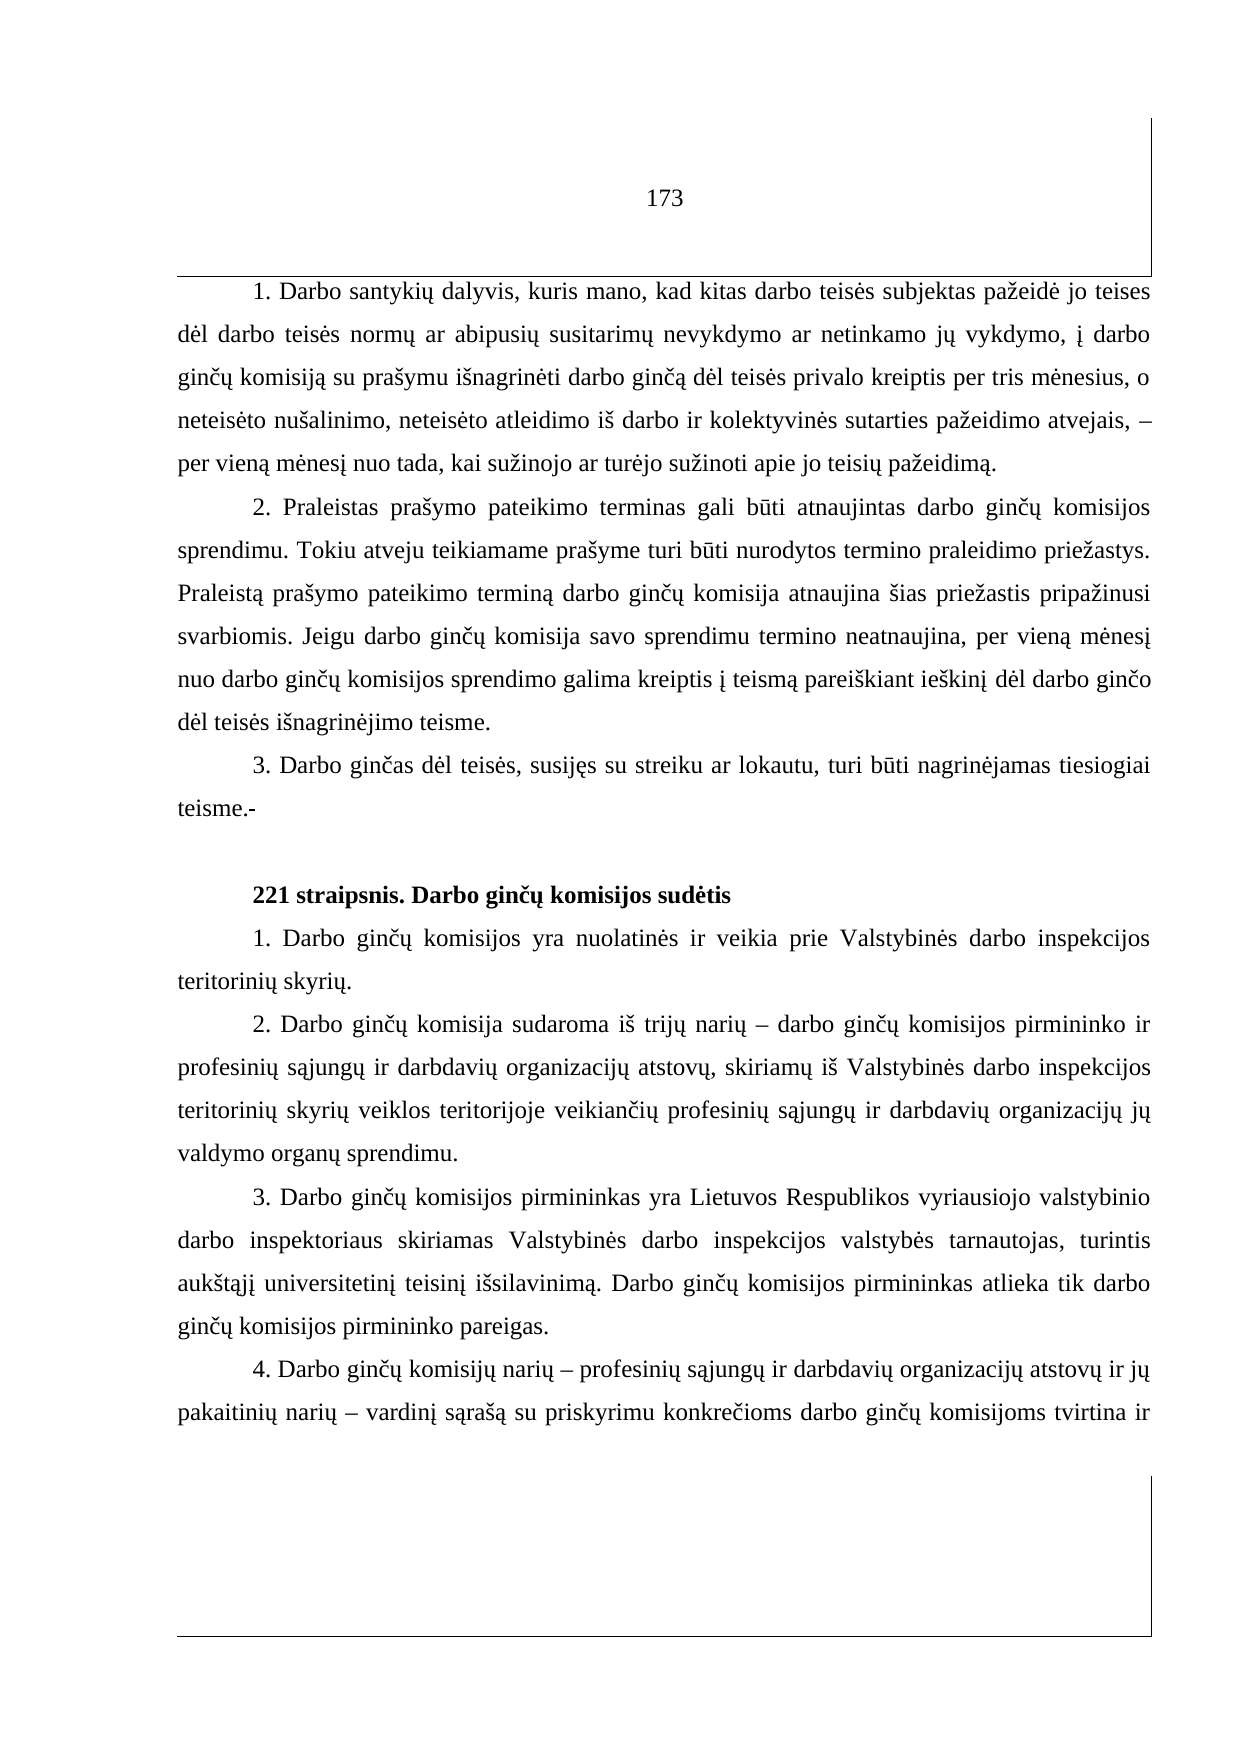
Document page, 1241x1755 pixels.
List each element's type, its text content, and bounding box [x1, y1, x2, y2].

text 3. Darbo ginčų komisijos pirmininkas yra Lietuvos Respublikos vyriausiojo valstybinio darbo inspektoriaus skiriamas Valstybinės darbo inspekcijos valstybės tarnautojas, turintis aukštąjį universitetinį teisinį išsilavinimą. Darbo ginčų komisijos pirmininkas atlieka tik darbo ginčų komisijos pirmininko pareigas. [177, 1182, 1152, 1340]
text 2. Praleistas prašymo pateikimo terminas gali būti atnaujintas darbo ginčų komisijos sprendimu. Tokiu atveju teikiamame prašyme turi būti nurodytos termino praleidimo priežastys. Praleistą prašymo pateikimo terminą darbo ginčų komisija atnaujina šias priežastis pripažinusi svarbiomis. Jeigu darbo ginčų komisija savo sprendimu termino neatnaujina, per vieną mėnesį nuo darbo ginčų komisijos sprendimo galima kreiptis į teismą pareiškiant ieškinį dėl darbo ginčo dėl teisės išnagrinėjimo teisme. [177, 492, 1152, 736]
text 2. Darbo ginčų komisija sudaroma iš trijų narių – darbo ginčų komisijos pirmininko ir profesinių sąjungų ir darbdavių organizacijų atstovų, skiriamų iš Valstybinės darbo inspekcijos teritorinių skyrių veiklos teritorijoje veikiančių profesinių sąjungų ir darbdavių organizacijų jų valdymo organų sprendimu. [177, 1009, 1152, 1167]
subtitle 221 straipsnis. Darbo ginčų komisijos sudėtis [177, 880, 1152, 908]
text 3. Darbo ginčas dėl teisės, susijęs su streiku ar lokautu, turi būti nagrinėjamas tiesiogiai teisme. [177, 750, 1152, 822]
text 1. Darbo santykių dalyvis, kuris mano, kad kitas darbo teisės subjektas pažeidė jo teises dėl darbo teisės normų ar abipusių susitarimų nevykdymo ar netinkamo jų vykdymo, į darbo ginčų komisiją su prašymu išnagrinėti darbo ginčą dėl teisės privalo kreiptis per tris mėnesius, o neteisėto nušalinimo, neteisėto atleidimo iš darbo ir kolektyvinės sutarties pažeidimo atvejais, –per vieną mėnesį nuo tada, kai sužinojo ar turėjo sužinoti apie jo teisių pažeidimą. [177, 276, 1152, 477]
text 4. Darbo ginčų komisijų narių – profesinių sąjungų ir darbdavių organizacijų atstovų ir jų pakaitinių narių – vardinį sąrašą su priskyrimu konkrečioms darbo ginčų komisijoms tvirtina ir [177, 1354, 1152, 1426]
text 1. Darbo ginčų komisijos yra nuolatinės ir veikia prie Valstybinės darbo inspekcijos teritorinių skyrių. [177, 923, 1152, 995]
